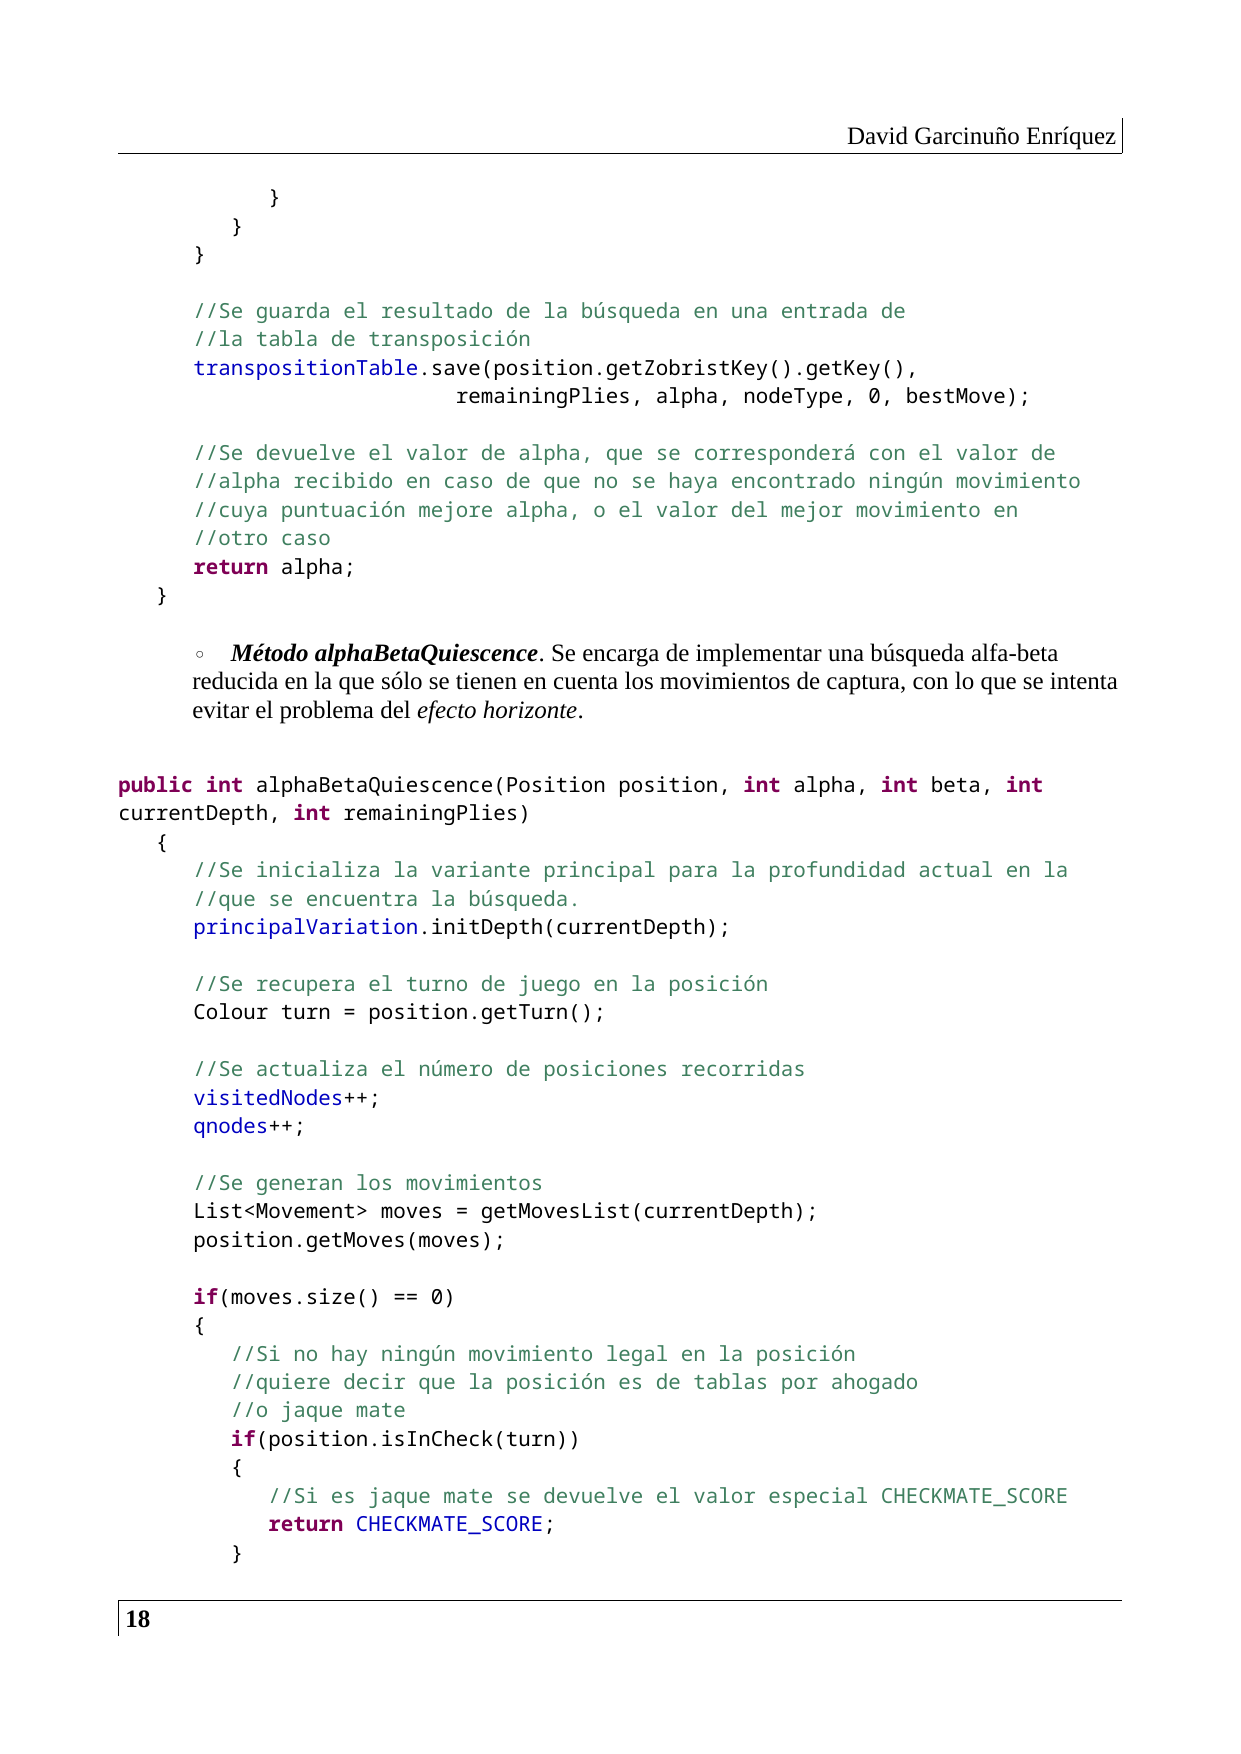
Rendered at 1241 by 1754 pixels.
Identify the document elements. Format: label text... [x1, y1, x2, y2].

text Colour turn = position.getTurn(); [118, 997, 1122, 1026]
text public int alphaBetaQuiescence(Position position, int alpha, int beta, int currentDepth, int remainingPlies) [118, 770, 1122, 827]
text //Se devuelve el valor de alpha, que se corresponderá con el valor de [118, 438, 1122, 467]
text //Se generan los movimientos [118, 1168, 1122, 1197]
text //la tabla de transposición [118, 324, 1122, 353]
text //Si no hay ningún movimiento legal en la posición [118, 1339, 1122, 1367]
text //otro caso [118, 523, 1122, 552]
text //Se recupera el turno de juego en la posición [118, 969, 1122, 997]
text visitedNodes++; [118, 1083, 1122, 1111]
text //Se guarda el resultado de la búsqueda en una entrada de [118, 296, 1122, 324]
text //Se inicializa la variante principal para la profundidad actual en la [118, 855, 1122, 884]
text if(moves.size() == 0) [118, 1282, 1122, 1310]
text //alpha recibido en caso de que no se haya encontrado ningún movimiento [118, 467, 1122, 495]
text //o jaque mate [118, 1396, 1122, 1424]
text return alpha; [118, 552, 1122, 580]
text //Si es jaque mate se devuelve el valor especial CHECKMATE_SCORE [118, 1481, 1122, 1509]
text transpositionTable.save(position.getZobristKey().getKey(), [118, 353, 1122, 381]
text if(position.isInCheck(turn)) [118, 1424, 1122, 1452]
text //Se actualiza el número de posiciones recorridas [118, 1054, 1122, 1083]
text List<Movement> moves = getMovesList(currentDepth); [118, 1197, 1122, 1225]
list Método alphaBetaQuiescence. Se encarga de implementar una búsqueda alfa-beta reducida en la que sólo se tienen en cuenta los movimientos de captura, con lo que se intenta evitar el problema del efecto horizonte. [192, 638, 1122, 724]
text qnodes++; [118, 1111, 1122, 1140]
text //que se encuentra la búsqueda. [118, 884, 1122, 912]
text } [118, 580, 1122, 609]
text } [118, 211, 1122, 239]
text { [118, 1452, 1122, 1481]
text position.getMoves(moves); [118, 1225, 1122, 1253]
text remainingPlies, alpha, nodeType, 0, bestMove); [118, 381, 1122, 410]
text } [118, 1538, 1122, 1566]
text //cuya puntuación mejore alpha, o el valor del mejor movimiento en [118, 495, 1122, 523]
text } [118, 239, 1122, 268]
text { [118, 827, 1122, 855]
text } [118, 182, 1122, 211]
text return CHECKMATE_SCORE; [118, 1509, 1122, 1538]
text //quiere decir que la posición es de tablas por ahogado [118, 1367, 1122, 1396]
text { [118, 1310, 1122, 1339]
text principalVariation.initDepth(currentDepth); [118, 912, 1122, 941]
